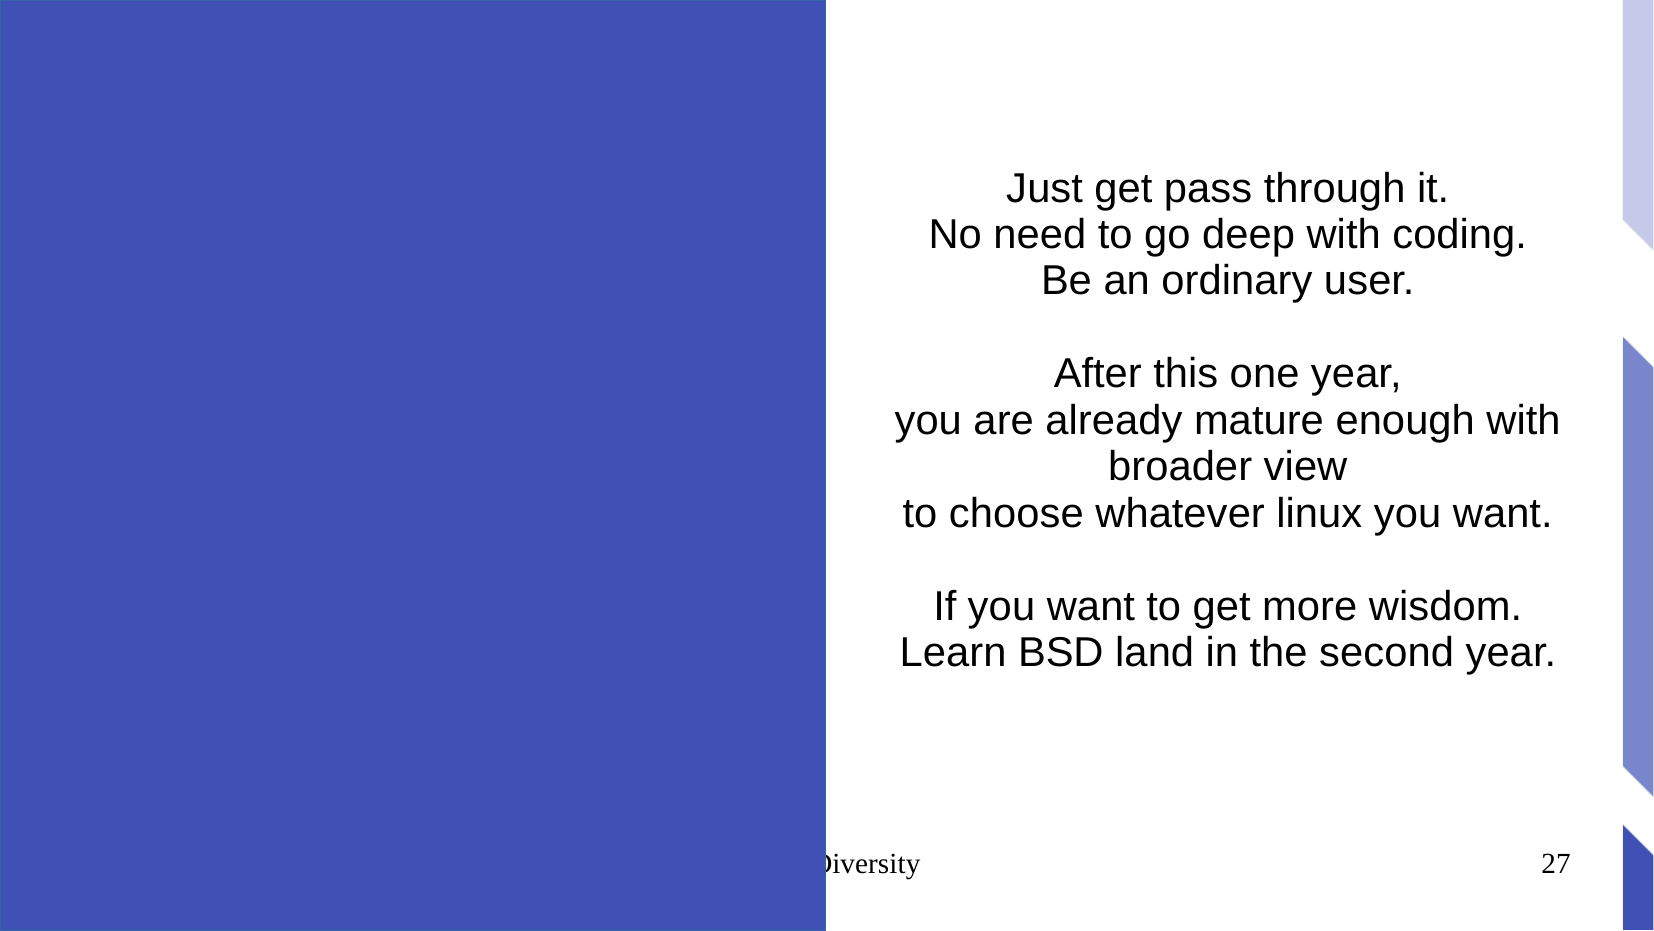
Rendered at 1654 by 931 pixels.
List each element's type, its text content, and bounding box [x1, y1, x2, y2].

text_box [0, 0, 826, 931]
picture [826, 0, 1654, 930]
subtitle Just get pass through it. No need to go deep with coding. Be an ordinary user. After this one year, you are already mature enough with broader view to choose whatever linux you want. If you want to get more wisdom. Learn BSD land in the second year. [885, 59, 1571, 780]
